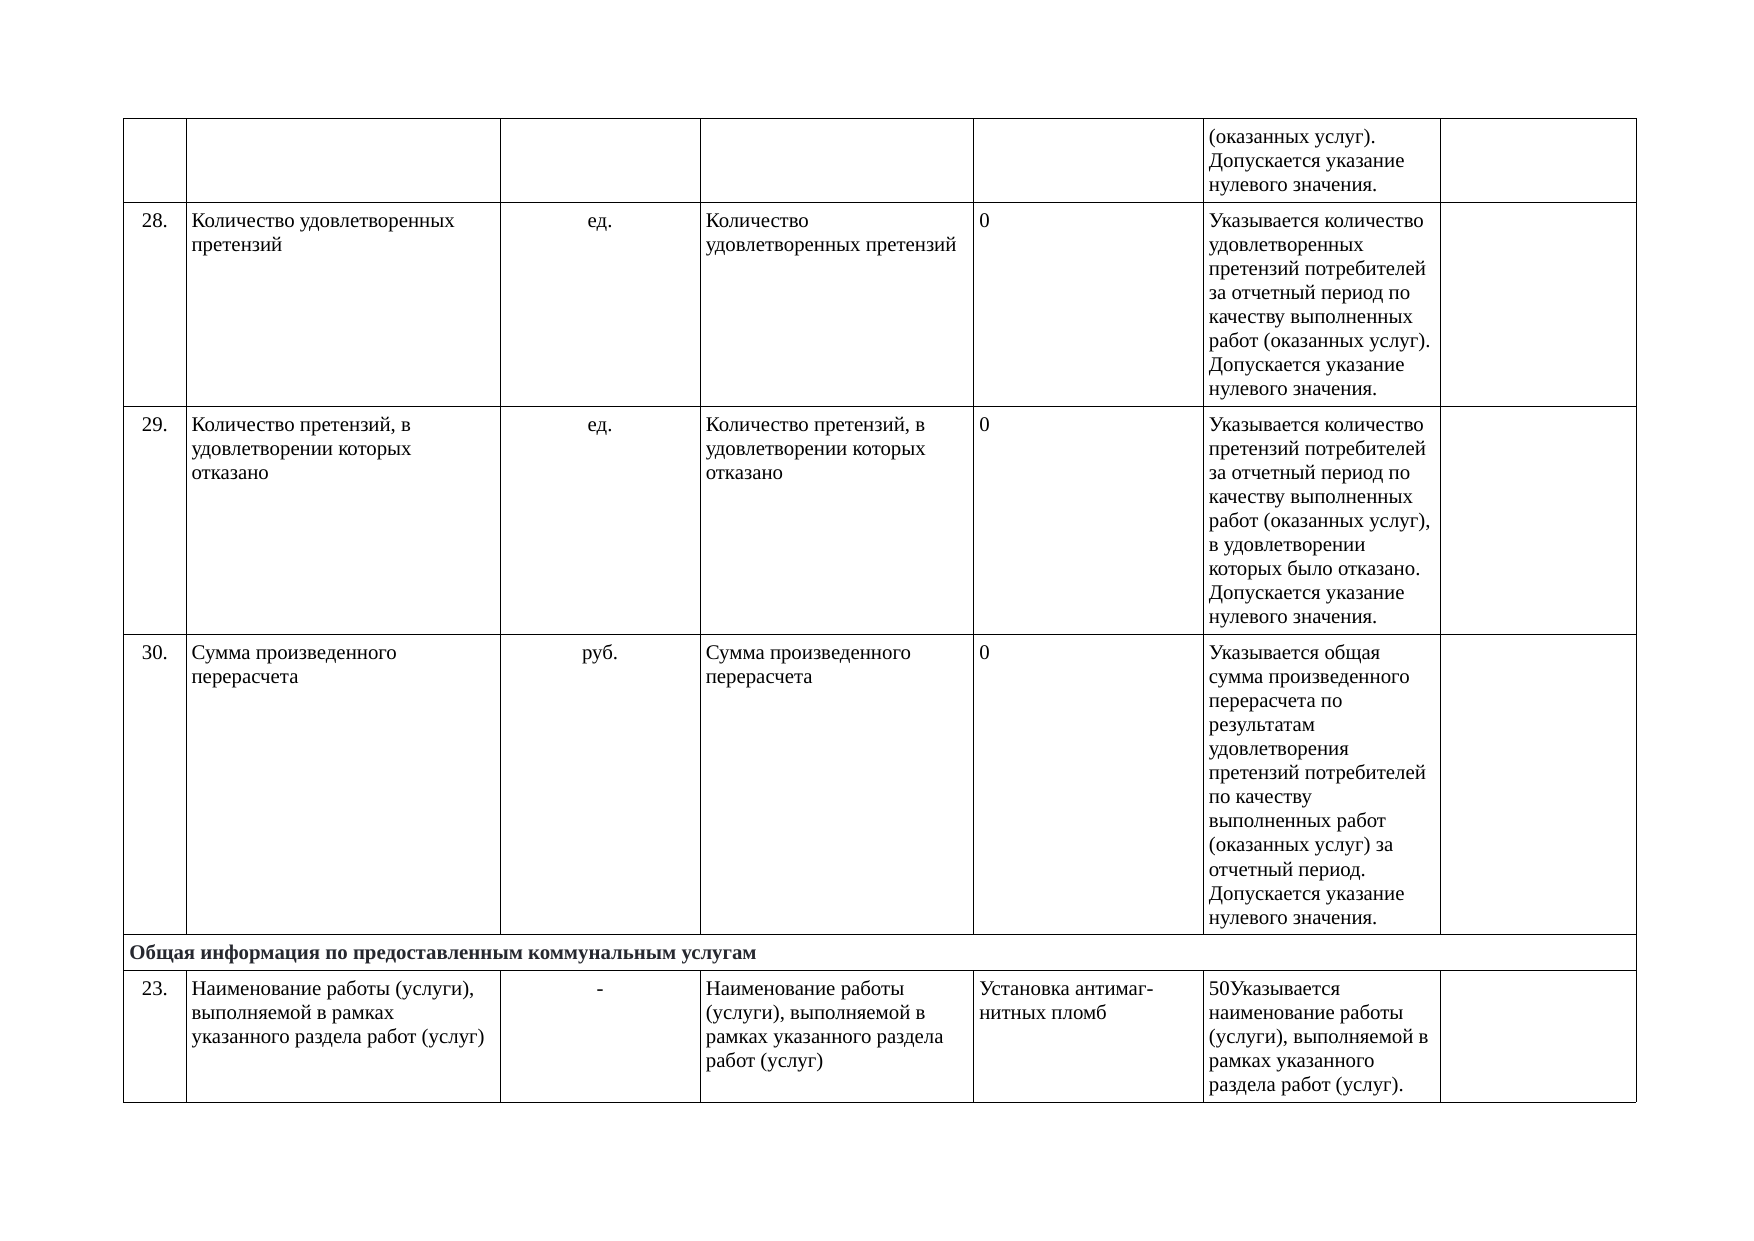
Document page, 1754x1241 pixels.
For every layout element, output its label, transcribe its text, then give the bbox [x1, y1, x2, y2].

table_cell (оказанных услуг). Допускается указание нулевого значения. [1204, 119, 1440, 202]
table_cell [974, 119, 1203, 202]
table_cell [187, 119, 500, 202]
table_cell [1441, 971, 1636, 1102]
table_cell [1441, 203, 1636, 406]
table_cell Указывается общая сумма произведенного перерасчета по результатам удовлетворения претензий потребителей по качеству выполненных работ (оказанных услуг) за отчетный период. Допускается указание нулевого значения. [1204, 635, 1440, 934]
table_cell Количество претензий, в удовлетворении которых отказано [187, 407, 500, 634]
table_cell ед. [501, 407, 700, 634]
table_cell руб. [501, 635, 700, 934]
table_cell 0 [974, 203, 1203, 406]
table_cell Наименование работы (услуги), выполняемой в рамках указанного раздела работ (услуг) [187, 971, 500, 1102]
table_cell Количество удовлетворенных претензий [701, 203, 973, 406]
table_cell Установка антимаг- нитных пломб [974, 971, 1203, 1102]
table_cell 30. [124, 635, 186, 934]
table_cell Наименование работы (услуги), выполняемой в рамках указанного раздела работ (услуг) [701, 971, 973, 1102]
table_cell - [501, 971, 700, 1102]
table_cell 23. [124, 971, 186, 1102]
table_cell 29. [124, 407, 186, 634]
table_cell [1441, 407, 1636, 634]
table_cell 28. [124, 203, 186, 406]
table_cell 50Указывается наименование работы (услуги), выполняемой в рамках указанного раздела работ (услуг). [1204, 971, 1440, 1102]
table_cell Количество удовлетворенных претензий [187, 203, 500, 406]
table_cell Количество претензий, в удовлетворении которых отказано [701, 407, 973, 634]
table_cell [701, 119, 973, 202]
table_cell Указывается количество претензий потребителей за отчетный период по качеству выполненных работ (оказанных услуг), в удовлетворении которых было отказано. Допускается указание нулевого значения. [1204, 407, 1440, 634]
table_cell [1441, 635, 1636, 934]
table_cell 0 [974, 635, 1203, 934]
table_cell [124, 119, 186, 202]
table_cell [501, 119, 700, 202]
table_cell Общая информация по предоставленным коммунальным услугам [124, 935, 1636, 970]
table_cell Сумма произведенного перерасчета [187, 635, 500, 934]
table_cell Сумма произведенного перерасчета [701, 635, 973, 934]
table_cell Указывается количество удовлетворенных претензий потребителей за отчетный период по качеству выполненных работ (оказанных услуг). Допускается указание нулевого значения. [1204, 203, 1440, 406]
table_cell ед. [501, 203, 700, 406]
table_cell 0 [974, 407, 1203, 634]
table_cell [1441, 119, 1636, 202]
